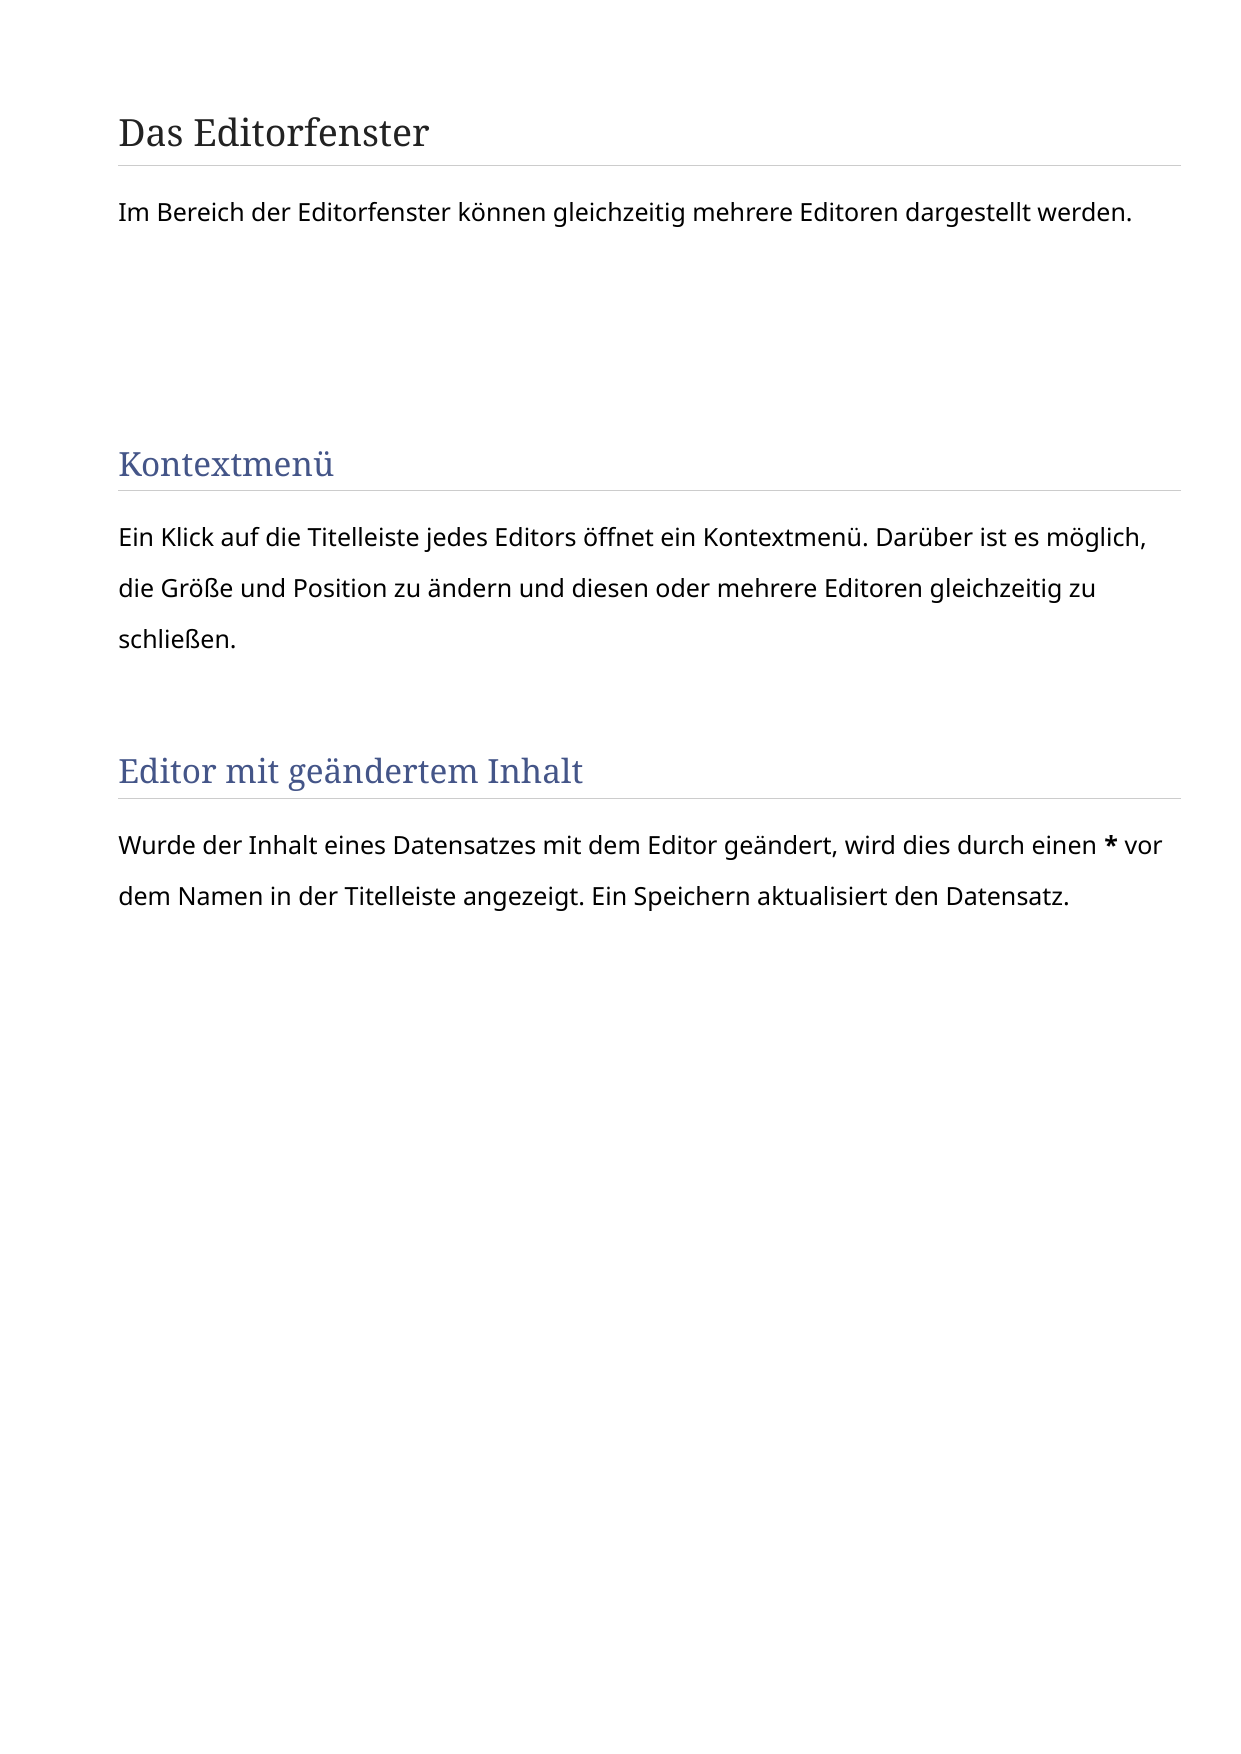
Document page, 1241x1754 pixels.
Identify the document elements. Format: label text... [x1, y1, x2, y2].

subtitle Kontextmenü [118, 440, 1181, 490]
subtitle Das Editorfenster [118, 106, 1181, 165]
text Wurde der Inhalt eines Datensatzes mit dem Editor geändert, wird dies durch einen * vor dem Namen in der Titelleiste angezeigt. Ein Speichern aktualisiert den Datensatz. [118, 828, 1181, 913]
subtitle Editor mit geändertem Inhalt [118, 748, 1181, 798]
text Im Bereich der Editorfenster können gleichzeitig mehrere Editoren dargestellt werden. [118, 194, 1181, 228]
text Ein Klick auf die Titelleiste jedes Editors öffnet ein Kontextmenü. Darüber ist es möglich, die Größe und Position zu ändern und diesen oder mehrere Editoren gleichzeitig zu schließen. [118, 520, 1181, 656]
